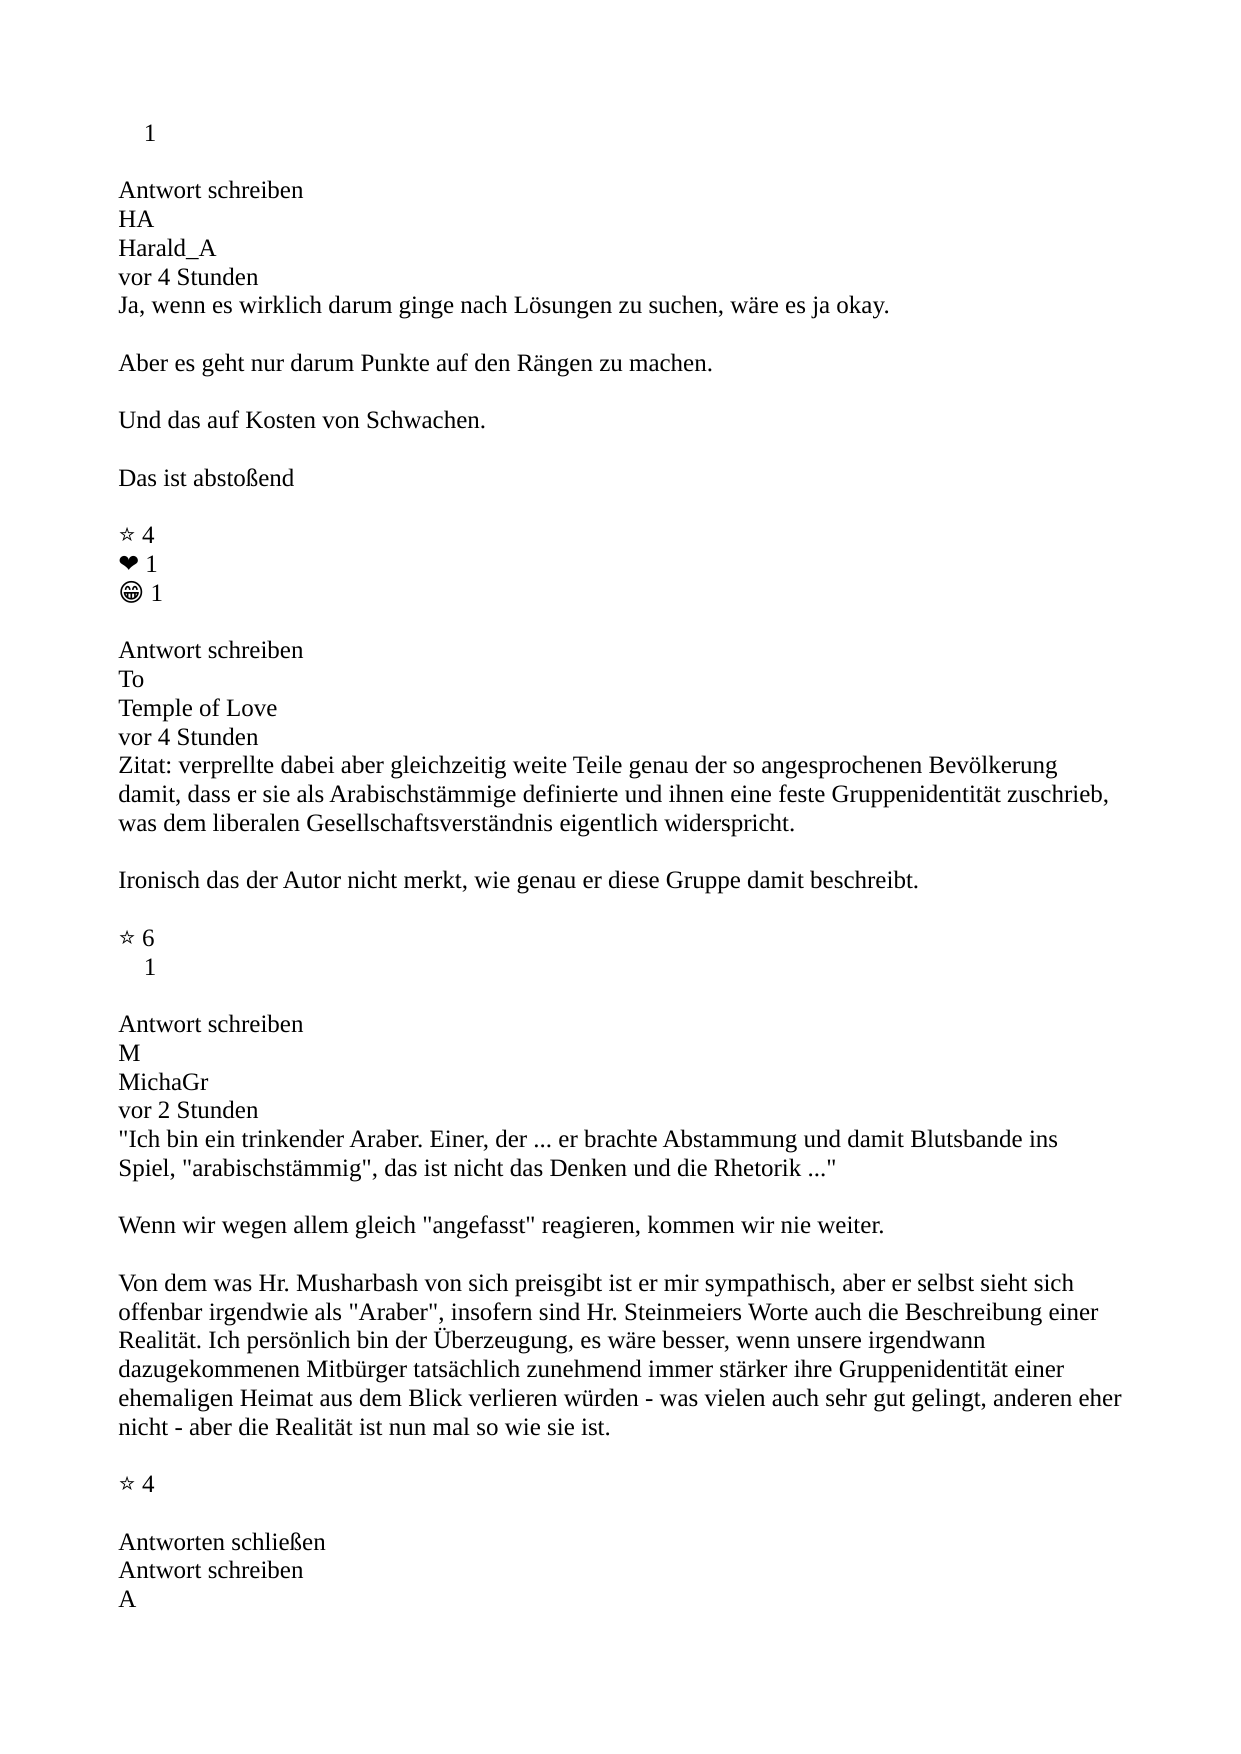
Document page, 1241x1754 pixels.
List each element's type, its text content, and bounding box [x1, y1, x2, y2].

text To [118, 664, 1122, 693]
text A [118, 1584, 1122, 1613]
text "Ich bin ein trinkender Araber. Einer, der ... er brachte Abstammung und damit Blutsbande ins Spiel, "arabischstämmig", das ist nicht das Denken und die Rhetorik ..." [118, 1124, 1122, 1182]
text Von dem was Hr. Musharbash von sich preisgibt ist er mir sympathisch, aber er selbst sieht sich offenbar irgendwie als "Araber", insofern sind Hr. Steinmeiers Worte auch die Beschreibung einer Realität. Ich persönlich bin der Überzeugung, es wäre besser, wenn unsere irgendwann dazugekommenen Mitbürger tatsächlich zunehmend immer stärker ihre Gruppenidentität einer ehemaligen Heimat aus dem Blick verlieren würden - was vielen auch sehr gut gelingt, anderen eher nicht - aber die Realität ist nun mal so wie sie ist. [118, 1268, 1122, 1441]
text vor 2 Stunden [118, 1096, 1122, 1124]
text Antwort schreiben [118, 1556, 1122, 1584]
text Zitat: verprellte dabei aber gleichzeitig weite Teile genau der so angesprochenen Bevölkerung damit, dass er sie als Arabischstämmige definierte und ihnen eine feste Gruppenidentität zuschrieb, was dem liberalen Gesellschaftsverständnis eigentlich widerspricht. [118, 751, 1122, 837]
text Ja, wenn es wirklich darum ginge nach Lösungen zu suchen, wäre es ja okay. [118, 291, 1122, 319]
text ⭐️ 6 [118, 923, 1122, 952]
text Antwort schreiben [118, 1009, 1122, 1038]
text vor 4 Stunden [118, 722, 1122, 751]
text ⭐️ 4 [118, 521, 1122, 549]
text ⭐️ 4 [118, 1469, 1122, 1498]
text Das ist abstoßend [118, 463, 1122, 492]
text ❤️ 1 [118, 549, 1122, 578]
text 🤨 1 [118, 118, 1122, 147]
text Und das auf Kosten von Schwachen. [118, 406, 1122, 434]
text Harald_A [118, 233, 1122, 262]
text Antworten schließen [118, 1527, 1122, 1556]
text 🤨 1 [118, 952, 1122, 981]
text Antwort schreiben [118, 176, 1122, 204]
text Aber es geht nur darum Punkte auf den Rängen zu machen. [118, 348, 1122, 377]
text MichaGr [118, 1067, 1122, 1096]
text HA [118, 204, 1122, 233]
text Antwort schreiben [118, 636, 1122, 664]
text 😁 1 [118, 578, 1122, 607]
text M [118, 1038, 1122, 1067]
text Temple of Love [118, 693, 1122, 722]
text Wenn wir wegen allem gleich "angefasst" reagieren, kommen wir nie weiter. [118, 1211, 1122, 1239]
text Ironisch das der Autor nicht merkt, wie genau er diese Gruppe damit beschreibt. [118, 866, 1122, 894]
text vor 4 Stunden [118, 262, 1122, 291]
